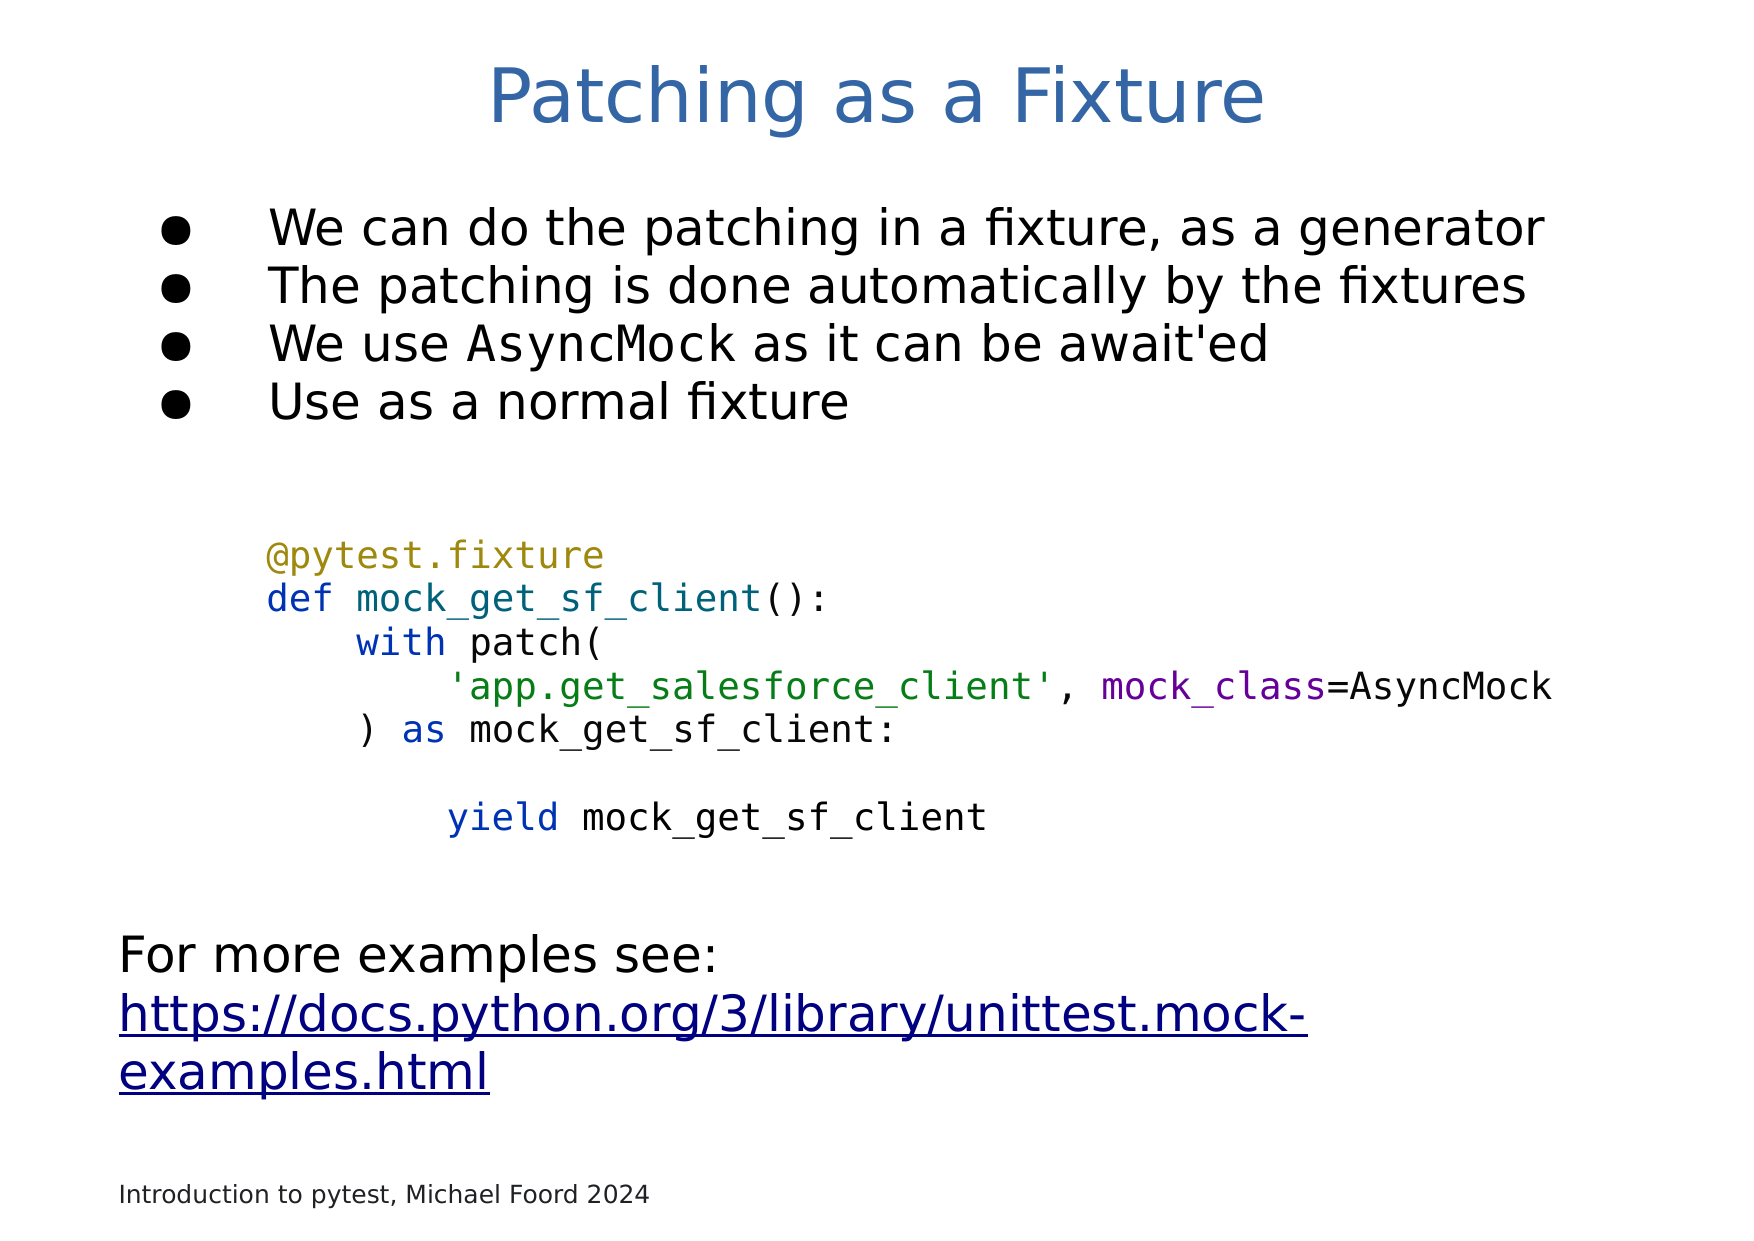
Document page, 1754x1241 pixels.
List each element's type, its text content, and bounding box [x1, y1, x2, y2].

list The patching is done automatically by the fixtures [156, 257, 1636, 315]
text For more examples see: https://docs.python.org/3/library/unittest.mock-examples.html [118, 926, 1624, 1101]
list Use as a normal fixture [156, 373, 1636, 432]
text yield mock_get_sf_client [266, 752, 1636, 883]
text ) as mock_get_sf_client: [266, 708, 1636, 752]
list We can do the patching in a fixture, as a generator [156, 199, 1636, 257]
subtitle Patching as a Fixture [118, 53, 1636, 140]
list We use AsyncMock as it can be await'ed [156, 315, 1636, 373]
text 'app.get_salesforce_client', mock_class=AsyncMock [266, 664, 1636, 708]
text @pytest.fixture def mock_get_sf_client(): with patch( [266, 490, 1636, 664]
